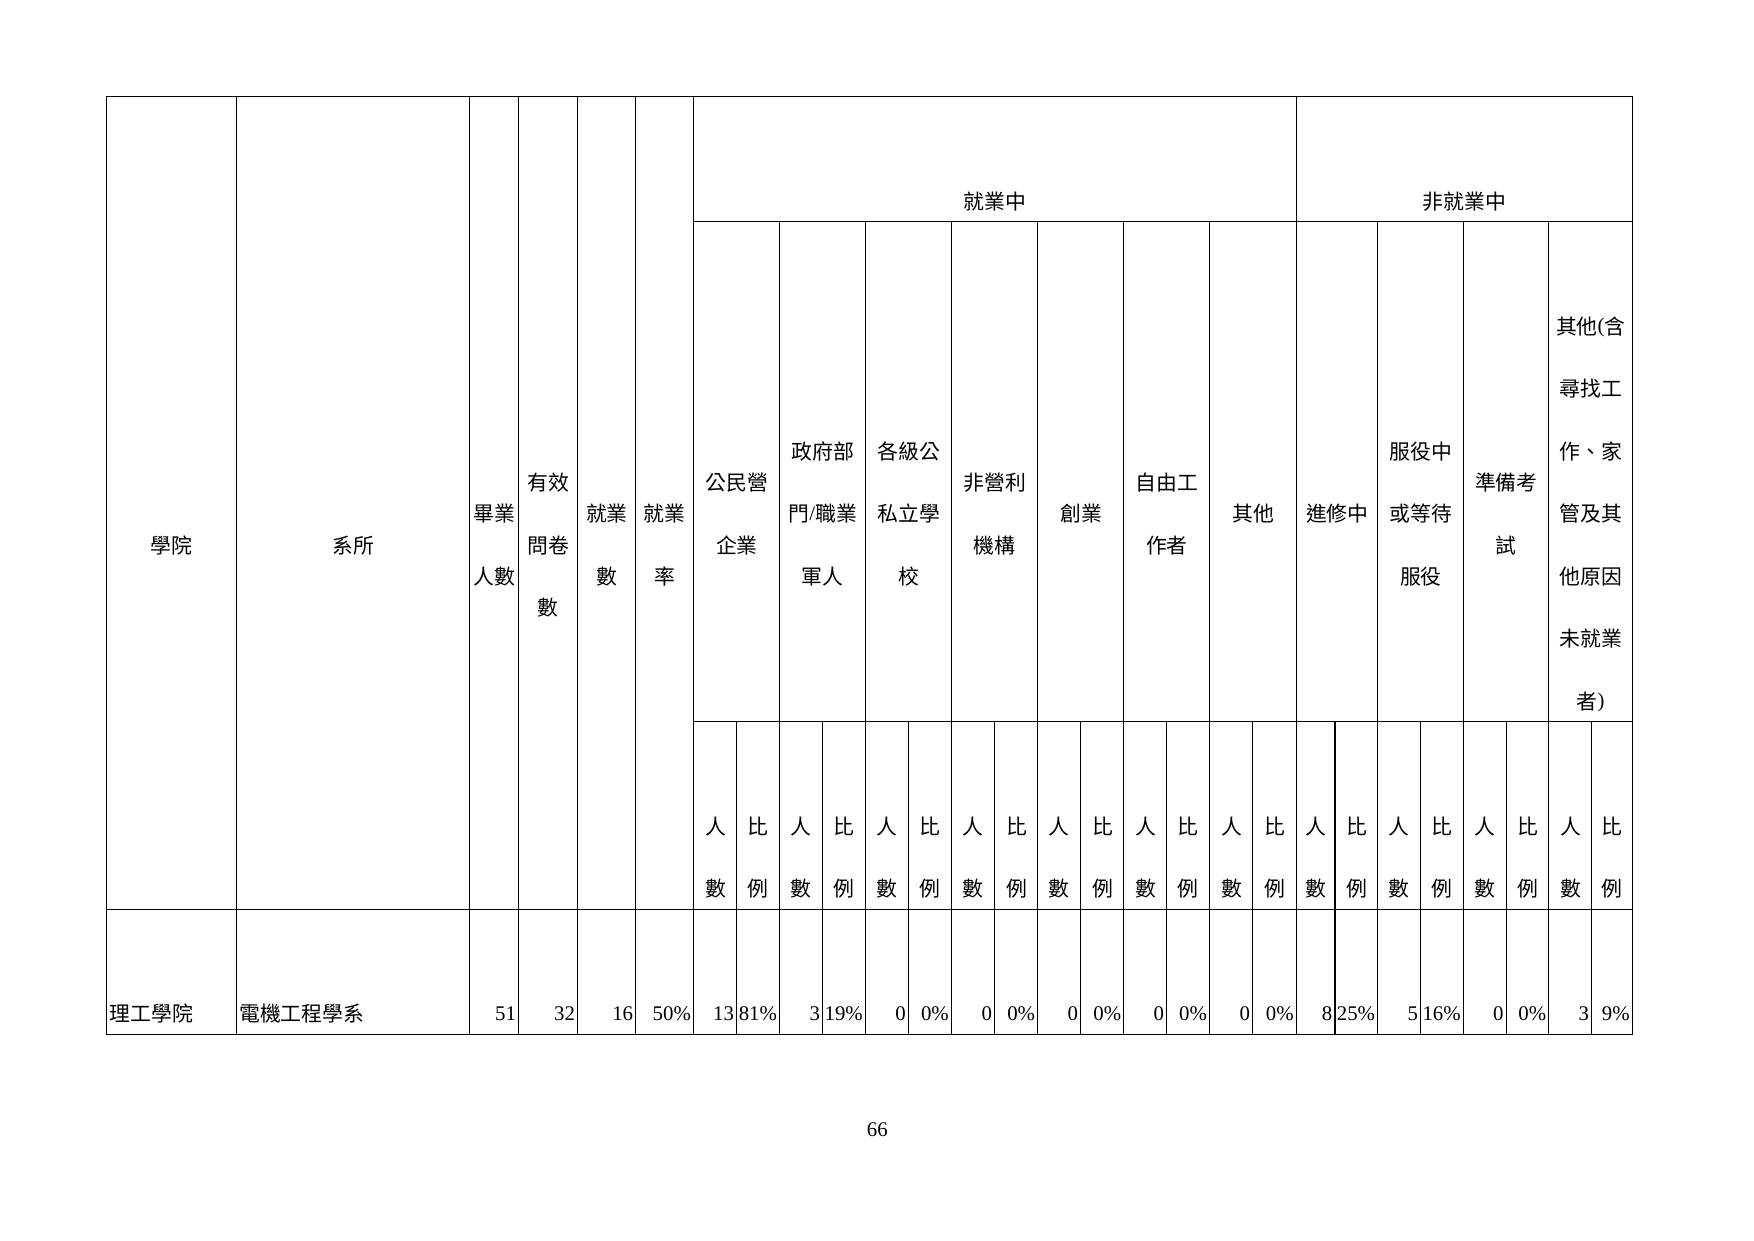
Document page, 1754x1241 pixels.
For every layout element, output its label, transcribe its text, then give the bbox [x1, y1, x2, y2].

table_cell 9% [1592, 910, 1632, 1033]
table_cell 進修中 [1297, 222, 1377, 721]
table_cell 其他(含尋找工作、家管及其他原因未就業者) [1549, 222, 1632, 721]
table_cell 準備考試 [1464, 222, 1548, 721]
table_cell 0% [1167, 910, 1209, 1033]
table_header 就業率 [636, 97, 693, 908]
table_cell 13 [694, 910, 736, 1033]
table_cell 政府部門/職業軍人 [780, 222, 865, 721]
table_header 有效問卷數 [519, 97, 577, 908]
table_header 就業數 [578, 97, 635, 908]
table_cell 理工學院 [107, 910, 236, 1033]
table_cell 人數 [694, 722, 736, 908]
table_cell 0% [1253, 910, 1296, 1033]
table_header 非就業中 [1297, 97, 1632, 221]
table_cell 0% [995, 910, 1037, 1033]
table_header 學院 [107, 97, 236, 908]
table_cell 0 [1464, 910, 1506, 1033]
table_cell 3 [780, 910, 822, 1033]
table_cell 人數 [1378, 722, 1420, 908]
table_cell 0 [1124, 910, 1166, 1033]
table_cell 比例 [1336, 722, 1377, 908]
table_cell 比例 [1592, 722, 1632, 908]
table_cell 25% [1336, 910, 1377, 1033]
table_header 畢業人數 [470, 97, 518, 908]
table_cell 人數 [952, 722, 994, 908]
table_cell 比例 [1253, 722, 1296, 908]
table_cell 人數 [1549, 722, 1591, 908]
table_cell 電機工程學系 [237, 910, 469, 1033]
table_cell 32 [519, 910, 577, 1033]
table_cell 各級公私立學校 [866, 222, 951, 721]
table_cell 創業 [1038, 222, 1123, 721]
table_cell 人數 [1297, 722, 1334, 908]
table_cell 服役中或等待服役 [1378, 222, 1463, 721]
table_cell 0 [952, 910, 994, 1033]
table_cell 非營利機構 [952, 222, 1037, 721]
table_cell 比例 [1421, 722, 1463, 908]
table_header 系所 [237, 97, 469, 908]
table_cell 人數 [1210, 722, 1252, 908]
table_cell 比例 [995, 722, 1037, 908]
table_header 就業中 [694, 97, 1296, 221]
table_cell 0 [1038, 910, 1080, 1033]
table_cell 0% [1507, 910, 1548, 1033]
table_cell 81% [737, 910, 779, 1033]
table_cell 0% [909, 910, 951, 1033]
table_cell 其他 [1210, 222, 1296, 721]
table_cell 19% [823, 910, 865, 1033]
table_cell 公民營企業 [694, 222, 779, 721]
table_cell 51 [470, 910, 518, 1033]
table_cell 50% [636, 910, 693, 1033]
table_cell 0 [866, 910, 908, 1033]
table_cell 16 [578, 910, 635, 1033]
table_cell 人數 [780, 722, 822, 908]
table_cell 比例 [823, 722, 865, 908]
table_cell 0 [1210, 910, 1252, 1033]
table_cell 人數 [1124, 722, 1166, 908]
table_cell 比例 [1081, 722, 1123, 908]
table_cell 自由工作者 [1124, 222, 1209, 721]
table_cell 8 [1297, 910, 1334, 1033]
table_cell 0% [1081, 910, 1123, 1033]
table_cell 5 [1378, 910, 1420, 1033]
table_cell 比例 [1167, 722, 1209, 908]
table_cell 比例 [909, 722, 951, 908]
table_cell 人數 [866, 722, 908, 908]
table_cell 16% [1421, 910, 1463, 1033]
table_cell 比例 [1507, 722, 1548, 908]
table_cell 人數 [1464, 722, 1506, 908]
table_cell 3 [1549, 910, 1591, 1033]
table_cell 人數 [1038, 722, 1080, 908]
table_cell 比例 [737, 722, 779, 908]
